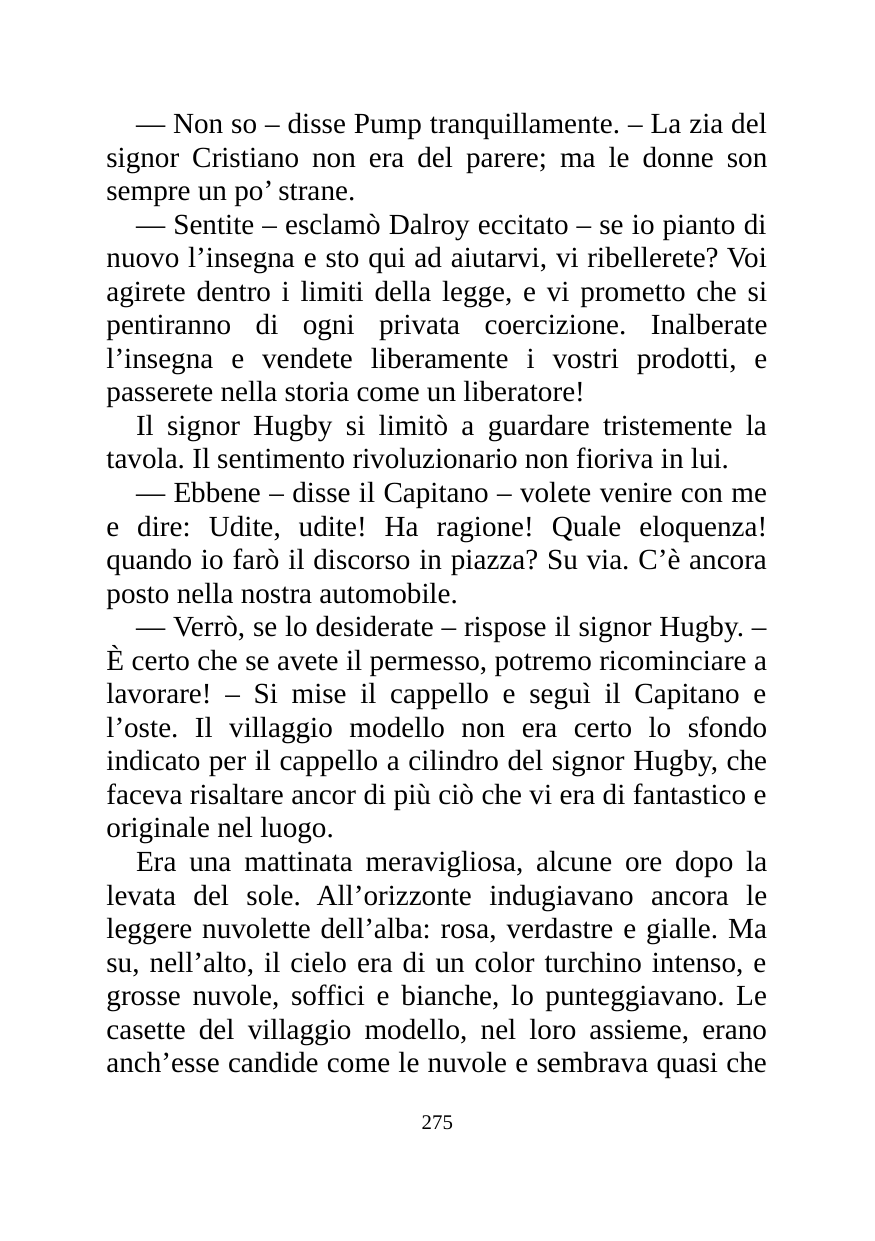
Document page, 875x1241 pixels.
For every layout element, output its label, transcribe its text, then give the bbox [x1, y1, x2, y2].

text Il signor Hugby si limitò a guardare tristemente la tavola. Il sentimento rivoluzionario non fioriva in lui. [106, 408, 768, 475]
text — Sentite – esclamò Dalroy eccitato – se io pianto di nuovo l’insegna e sto qui ad aiutarvi, vi ribellerete? Voi agirete dentro i limiti della legge, e vi prometto che si pentiranno di ogni privata coercizione. Inalberate l’insegna e vendete liberamente i vostri prodotti, e passerete nella storia come un liberatore! [106, 207, 768, 408]
text — Non so – disse Pump tranquillamente. – La zia del signor Cristiano non era del parere; ma le donne son sempre un po’ strane. [106, 106, 768, 207]
text Era una mattinata meravigliosa, alcune ore dopo la levata del sole. All’orizzonte indugiavano ancora le leggere nuvolette dell’alba: rosa, verdastre e gialle. Ma su, nell’alto, il cielo era di un color turchino intenso, e grosse nuvole, soffici e bianche, lo punteggiavano. Le casette del villaggio modello, nel loro assieme, erano anch’esse candide come le nuvole e sembrava quasi che [106, 844, 768, 1079]
text — Verrò, se lo desiderate – rispose il signor Hugby. – È certo che se avete il permesso, potremo ricominciare a lavorare! – Si mise il cappello e seguì il Capitano e l’oste. Il villaggio modello non era certo lo sfondo indicato per il cappello a cilindro del signor Hugby, che faceva risaltare ancor di più ciò che vi era di fantastico e originale nel luogo. [106, 609, 768, 844]
text — Ebbene – disse il Capitano – volete venire con me e dire: Udite, udite! Ha ragione! Quale eloquenza! quando io farò il discorso in piazza? Su via. C’è ancora posto nella nostra automobile. [106, 475, 768, 609]
